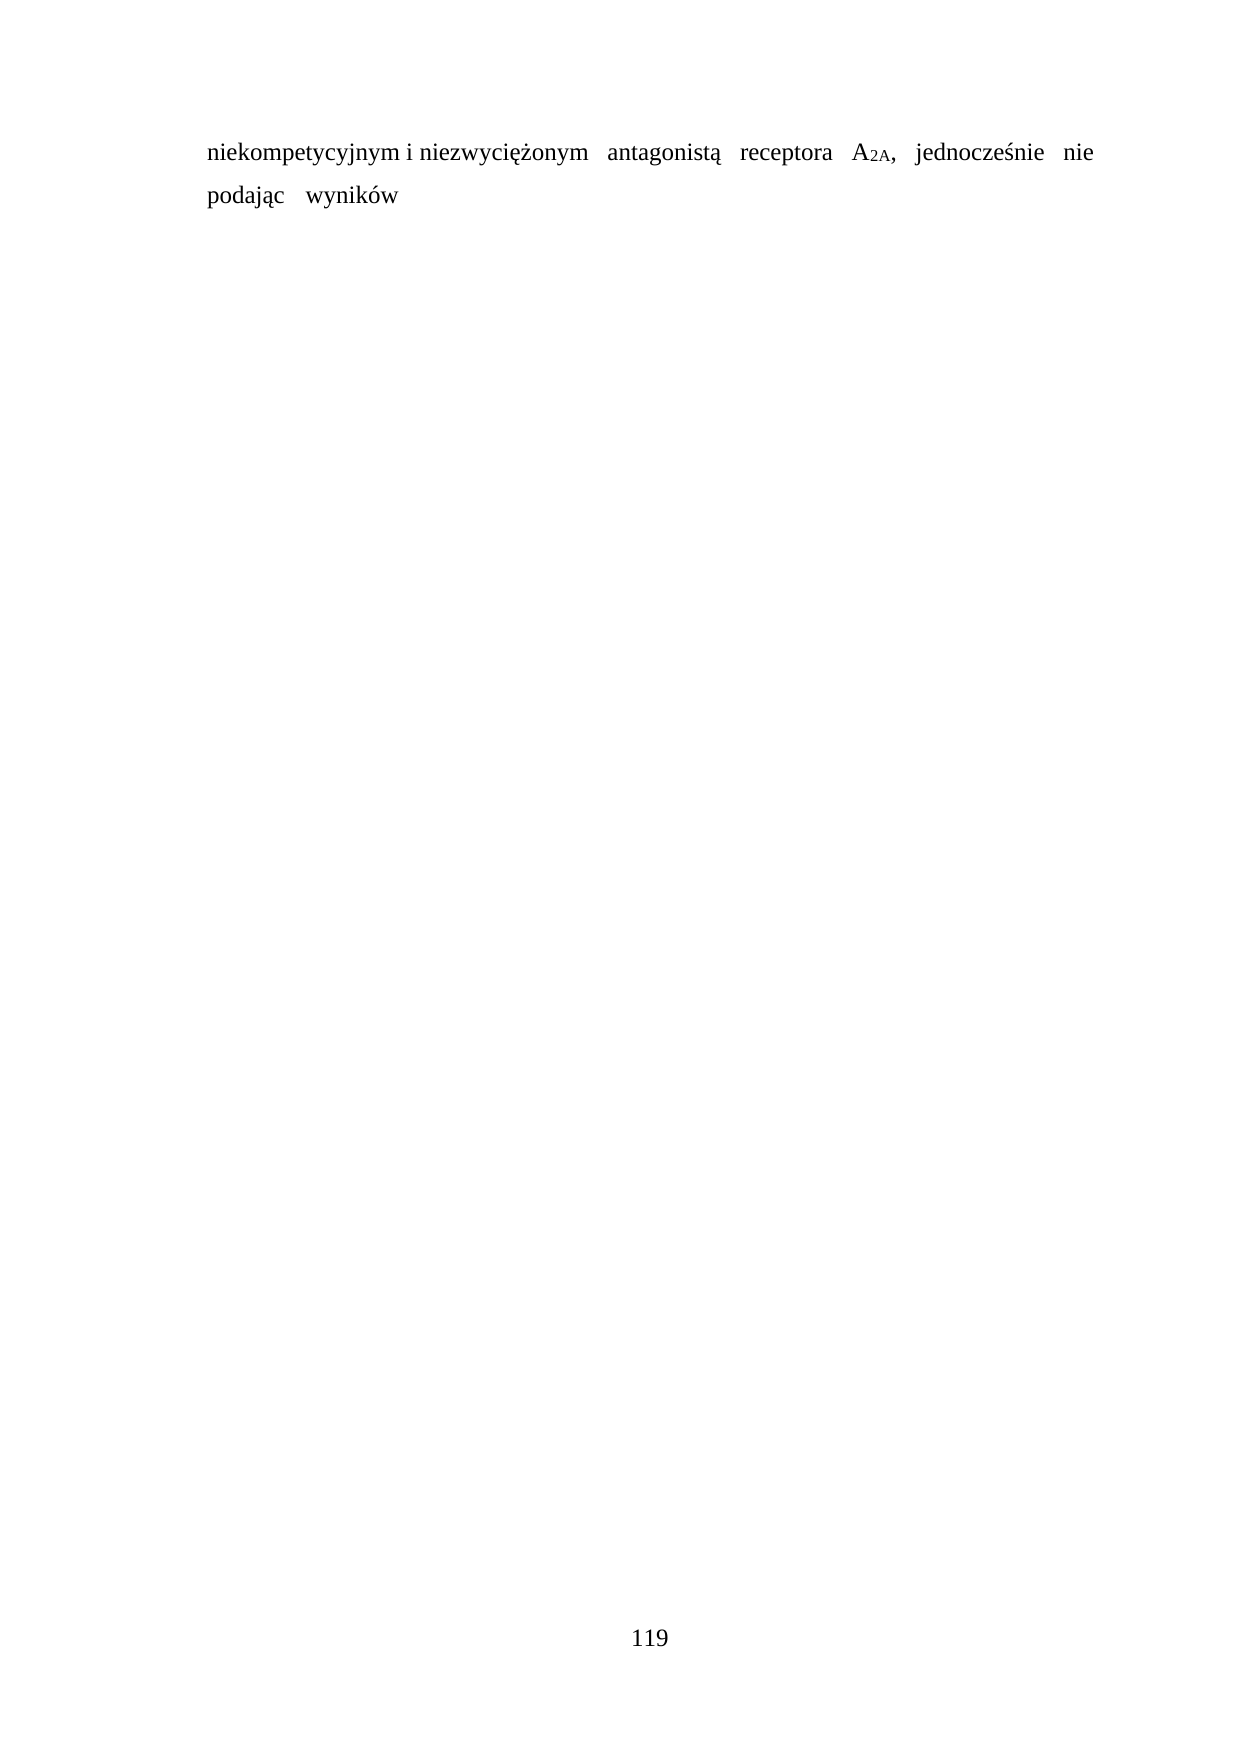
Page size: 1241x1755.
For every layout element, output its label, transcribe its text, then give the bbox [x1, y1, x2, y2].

text niekompetycyjnym i niezwyciężonym antagonistą receptora A2A, jednocześnie nie podając wyników [207, 137, 1094, 209]
